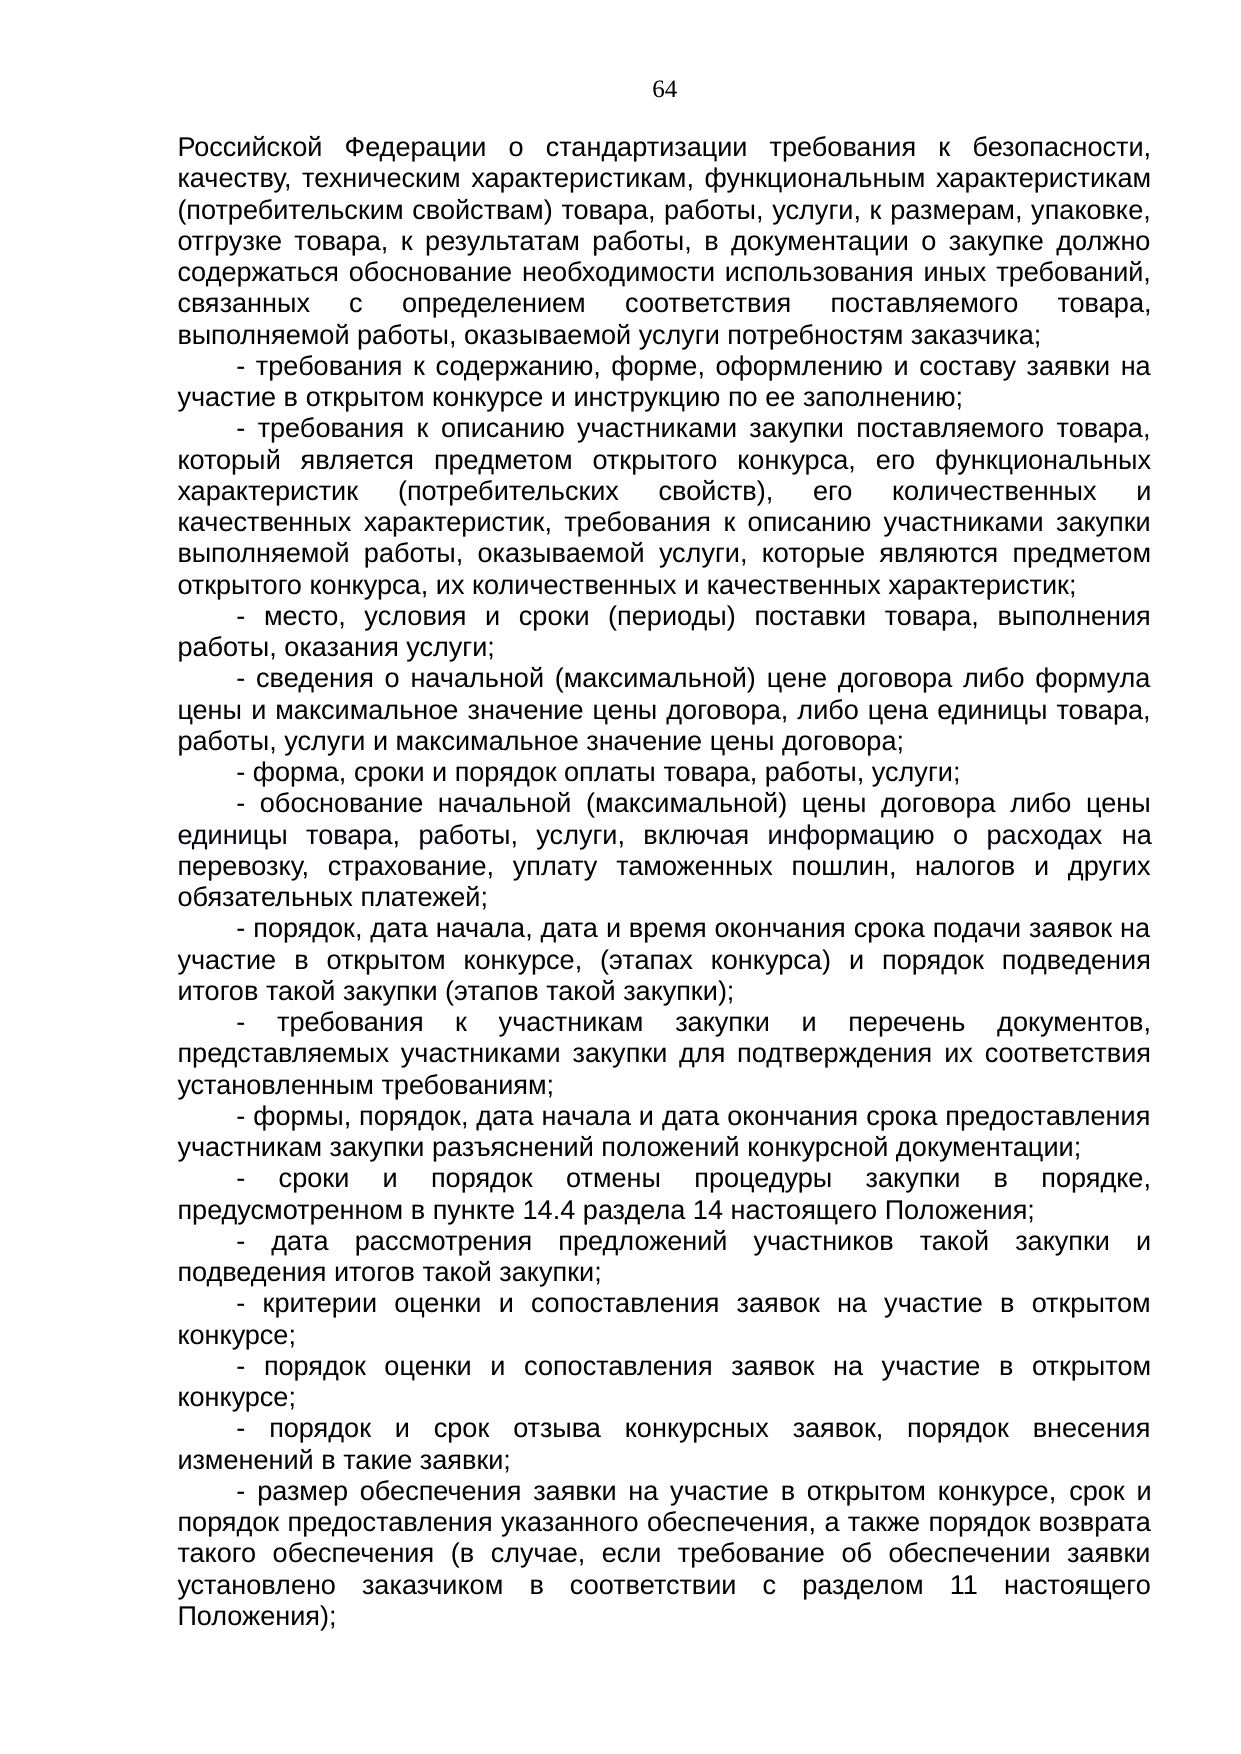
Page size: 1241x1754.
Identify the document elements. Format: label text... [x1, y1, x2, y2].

text - порядок и срок отзыва конкурсных заявок, порядок внесения изменений в такие заявки; [177, 1412, 1152, 1475]
text - требования к участникам закупки и перечень документов, представляемых участниками закупки для подтверждения их соответствия установленным требованиям; [177, 1006, 1152, 1100]
text - место, условия и сроки (периоды) поставки товара, выполнения работы, оказания услуги; [177, 600, 1152, 662]
text - порядок, дата начала, дата и время окончания срока подачи заявок на участие в открытом конкурсе, (этапах конкурса) и порядок подведения итогов такой закупки (этапов такой закупки); [177, 912, 1152, 1006]
text - сведения о начальной (максимальной) цене договора либо формула цены и максимальное значение цены договора, либо цена единицы товара, работы, услуги и максимальное значение цены договора; [177, 662, 1152, 756]
text - сроки и порядок отмены процедуры закупки в порядке, предусмотренном в пункте 14.4 раздела 14 настоящего Положения; [177, 1162, 1152, 1225]
text - размер обеспечения заявки на участие в открытом конкурсе, срок и порядок предоставления указанного обеспечения, а также порядок возврата такого обеспечения (в случае, если требование об обеспечении заявки установлено заказчиком в соответствии с разделом 11 настоящего Положения); [177, 1475, 1152, 1631]
text - форма, сроки и порядок оплаты товара, работы, услуги; [177, 756, 1152, 787]
text - требования к содержанию, форме, оформлению и составу заявки на участие в открытом конкурсе и инструкцию по ее заполнению; [177, 350, 1152, 412]
text Российской Федерации о стандартизации требования к безопасности, качеству, техническим характеристикам, функциональным характеристикам (потребительским свойствам) товара, работы, услуги, к размерам, упаковке, отгрузке товара, к результатам работы, в документации о закупке должно содержаться обоснование необходимости использования иных требований, связанных с определением соответствия поставляемого товара, выполняемой работы, оказываемой услуги потребностям заказчика; [177, 131, 1152, 350]
text - порядок оценки и сопоставления заявок на участие в открытом конкурсе; [177, 1350, 1152, 1412]
text - требования к описанию участниками закупки поставляемого товара, который является предметом открытого конкурса, его функциональных характеристик (потребительских свойств), его количественных и качественных характеристик, требования к описанию участниками закупки выполняемой работы, оказываемой услуги, которые являются предметом открытого конкурса, их количественных и качественных характеристик; [177, 412, 1152, 600]
text - формы, порядок, дата начала и дата окончания срока предоставления участникам закупки разъяснений положений конкурсной документации; [177, 1100, 1152, 1162]
text - обоснование начальной (максимальной) цены договора либо цены единицы товара, работы, услуги, включая информацию о расходах на перевозку, страхование, уплату таможенных пошлин, налогов и других обязательных платежей; [177, 787, 1152, 912]
text - дата рассмотрения предложений участников такой закупки и подведения итогов такой закупки; [177, 1225, 1152, 1287]
text - критерии оценки и сопоставления заявок на участие в открытом конкурсе; [177, 1287, 1152, 1350]
